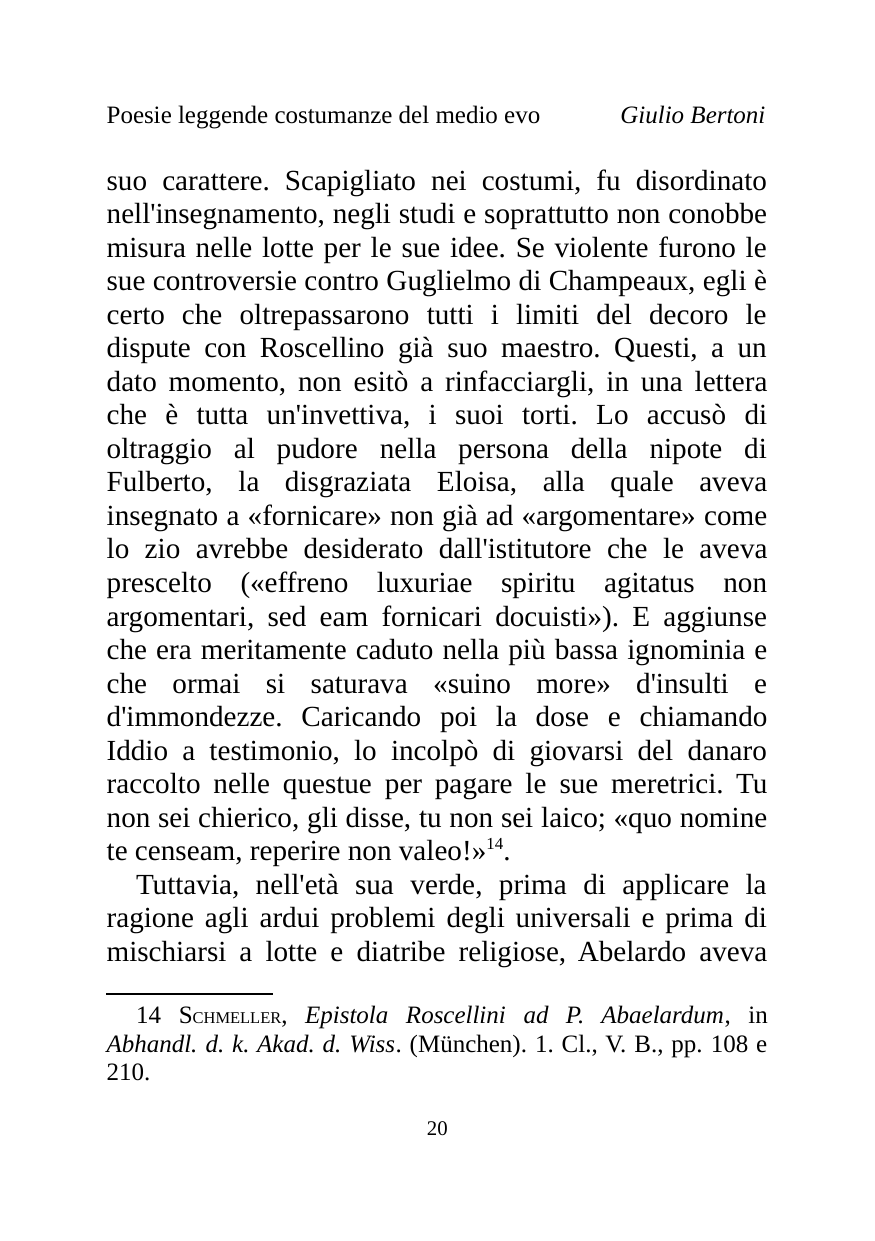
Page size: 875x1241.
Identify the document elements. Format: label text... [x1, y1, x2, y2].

text Tuttavia, nell'età sua verde, prima di applicare la ragione agli ardui problemi degli universali e prima di mischiarsi a lotte e diatribe religiose, Abelardo aveva [106, 867, 768, 968]
text suo carattere. Scapigliato nei costumi, fu disordinato nell'insegnamento, negli studi e soprattutto non conobbe misura nelle lotte per le sue idee. Se violente furono le sue controversie contro Guglielmo di Champeaux, egli è certo che oltrepassarono tutti i limiti del decoro le dispute con Roscellino già suo maestro. Questi, a un dato momento, non esitò a rinfacciargli, in una lettera che è tutta un'invettiva, i suoi torti. Lo accusò di oltraggio al pudore nella persona della nipote di Fulberto, la disgraziata Eloisa, alla quale aveva insegnato a «fornicare» non già ad «argomentare» come lo zio avrebbe desiderato dall'istitutore che le aveva prescelto («effreno luxuriae spiritu agitatus non argomentari, sed eam fornicari docuisti»). E aggiunse che era meritamente caduto nella più bassa ignominia e che ormai si saturava «suino more» d'insulti e d'immondezze. Caricando poi la dose e chiamando Iddio a testimonio, lo incolpò di giovarsi del danaro raccolto nelle questue per pagare le sue meretrici. Tu non sei chierico, gli disse, tu non sei laico; «quo nomine te censeam, reperire non valeo!». [106, 163, 768, 867]
text Schmeller, Epistola Roscellini ad P. Abaelardum, in Abhandl. d. k. Akad. d. Wiss. (München). 1. Cl., V. B., pp. 108 e 210. [106, 1000, 768, 1086]
